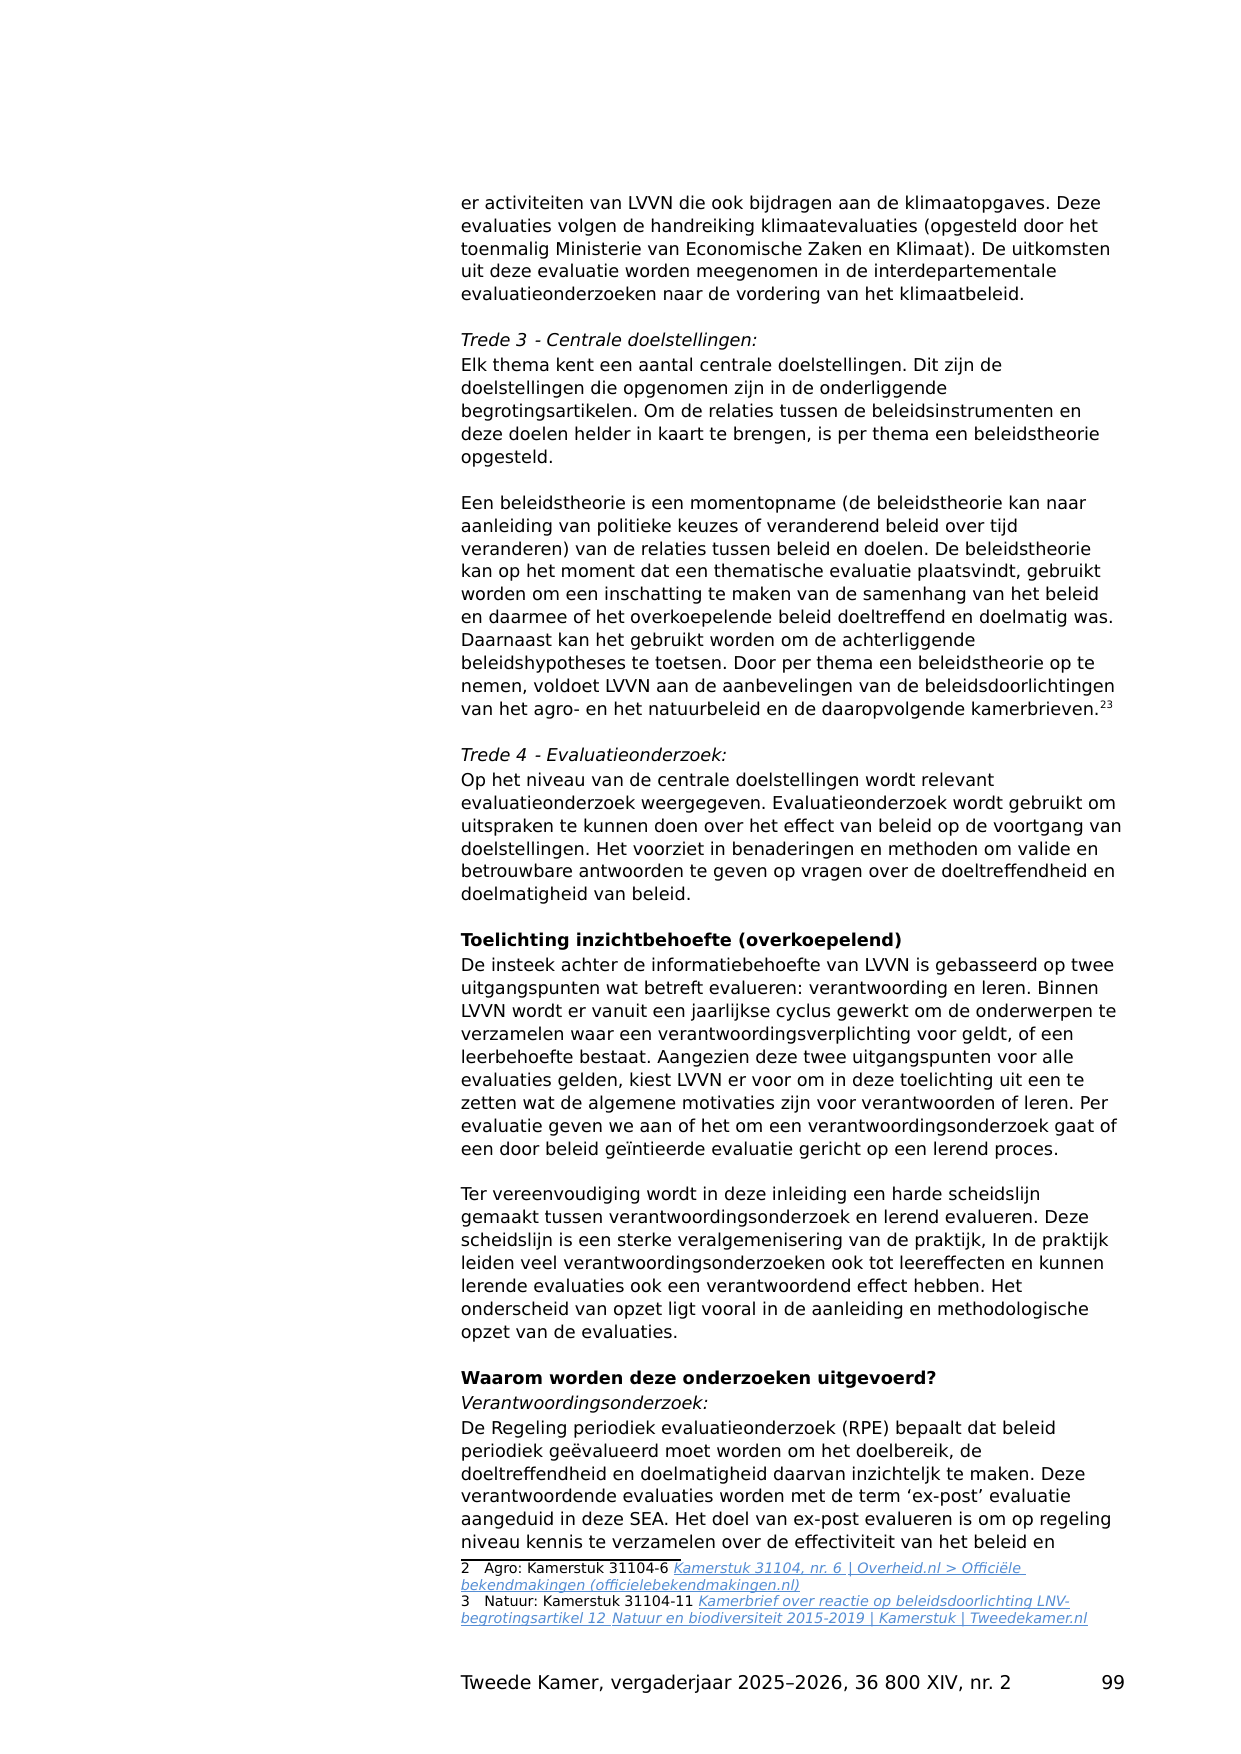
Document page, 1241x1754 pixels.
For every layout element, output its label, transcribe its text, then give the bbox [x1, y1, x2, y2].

text De Regeling periodiek evaluatieonderzoek (RPE) bepaalt dat beleid periodiek geëvalueerd moet worden om het doelbereik, de doeltreffendheid en doelmatigheid daarvan inzichteljk te maken. Deze verantwoordende evaluaties worden met de term ‘ex-post’ evaluatie aangeduid in deze SEA. Het doel van ex-post evalueren is om op regeling niveau kennis te verzamelen over de effectiviteit van het beleid en [461, 1416, 1125, 1553]
text Ter vereenvoudiging wordt in deze inleiding een harde scheidslijn gemaakt tussen verantwoordingsonderzoek en lerend evalueren. Deze scheidslijn is een sterke veralgemenisering van de praktijk, In de praktijk leiden veel verantwoordingsonderzoeken ook tot leereffecten en kunnen lerende evaluaties ook een verantwoordend effect hebben. Het onderscheid van opzet ligt vooral in de aanleiding en methodologische opzet van de evaluaties. [461, 1182, 1125, 1343]
text Elk thema kent een aantal centrale doelstellingen. Dit zijn de doelstellingen die opgenomen zijn in de onderliggende begrotingsartikelen. Om de relaties tussen de beleidsinstrumenten en deze doelen helder in kaart te brengen, is per thema een beleidstheorie opgesteld. [461, 353, 1125, 468]
text Waarom worden deze onderzoeken uitgevoerd? [461, 1366, 1125, 1389]
text Trede 4 - Evaluatieonderzoek: [461, 743, 1125, 766]
text Trede 3 - Centrale doelstellingen: [461, 328, 1125, 351]
text Op het niveau van de centrale doelstellingen wordt relevant evaluatieonderzoek weergegeven. Evaluatieonderzoek wordt gebruikt om uitspraken te kunnen doen over het effect van beleid op de voortgang van doelstellingen. Het voorziet in benaderingen en methoden om valide en betrouwbare antwoorden te geven op vragen over de doeltreffendheid en doelmatigheid van beleid. [461, 768, 1125, 905]
text Toelichting inzichtbehoefte (overkoepelend) [461, 928, 1125, 951]
text Een beleidstheorie is een momentopname (de beleidstheorie kan naar aanleiding van politieke keuzes of veranderend beleid over tijd veranderen) van de relaties tussen beleid en doelen. De beleidstheorie kan op het moment dat een thematische evaluatie plaatsvindt, gebruikt worden om een inschatting te maken van de samenhang van het beleid en daarmee of het overkoepelende beleid doeltreffend en doelmatig was. Daarnaast kan het gebruikt worden om de achterliggende beleidshypotheses te toetsen. Door per thema een beleidstheorie op te nemen, voldoet LVVN aan de aanbevelingen van de beleidsdoorlichtingen van het agro- en het natuurbeleid en de daaropvolgende kamerbrieven. [461, 491, 1125, 720]
text Verantwoordingsonderzoek: [461, 1391, 1125, 1414]
text __Natuur: Kamerstuk 31104-11 Kamerbrief over reactie op beleidsdoorlichting LNV-begrotingsartikel 12 Natuur en biodiversiteit 2015-2019 | Kamerstuk | Tweedekamer.nl [461, 1593, 1125, 1627]
text De insteek achter de informatiebehoefte van LVVN is gebasseerd op twee uitgangspunten wat betreft evalueren: verantwoording en leren. Binnen LVVN wordt er vanuit een jaarlijkse cyclus gewerkt om de onderwerpen te verzamelen waar een verantwoordingsverplichting voor geldt, of een leerbehoefte bestaat. Aangezien deze twee uitgangspunten voor alle evaluaties gelden, kiest LVVN er voor om in deze toelichting uit een te zetten wat de algemene motivaties zijn voor verantwoorden of leren. Per evaluatie geven we aan of het om een verantwoordingsonderzoek gaat of een door beleid geïntieerde evaluatie gericht op een lerend proces. [461, 953, 1125, 1159]
text __Agro: Kamerstuk 31104-6 Kamerstuk 31104, nr. 6 | Overheid.nl > Officiële bekendmakingen (officielebekendmakingen.nl) [461, 1560, 1125, 1593]
text er activiteiten van LVVN die ook bijdragen aan de klimaatopgaves. Deze evaluaties volgen de handreiking klimaatevaluaties (opgesteld door het toenmalig Ministerie van Economische Zaken en Klimaat). De uitkomsten uit deze evaluatie worden meegenomen in de interdepartementale evaluatieonderzoeken naar de vordering van het klimaatbeleid. [461, 191, 1125, 305]
